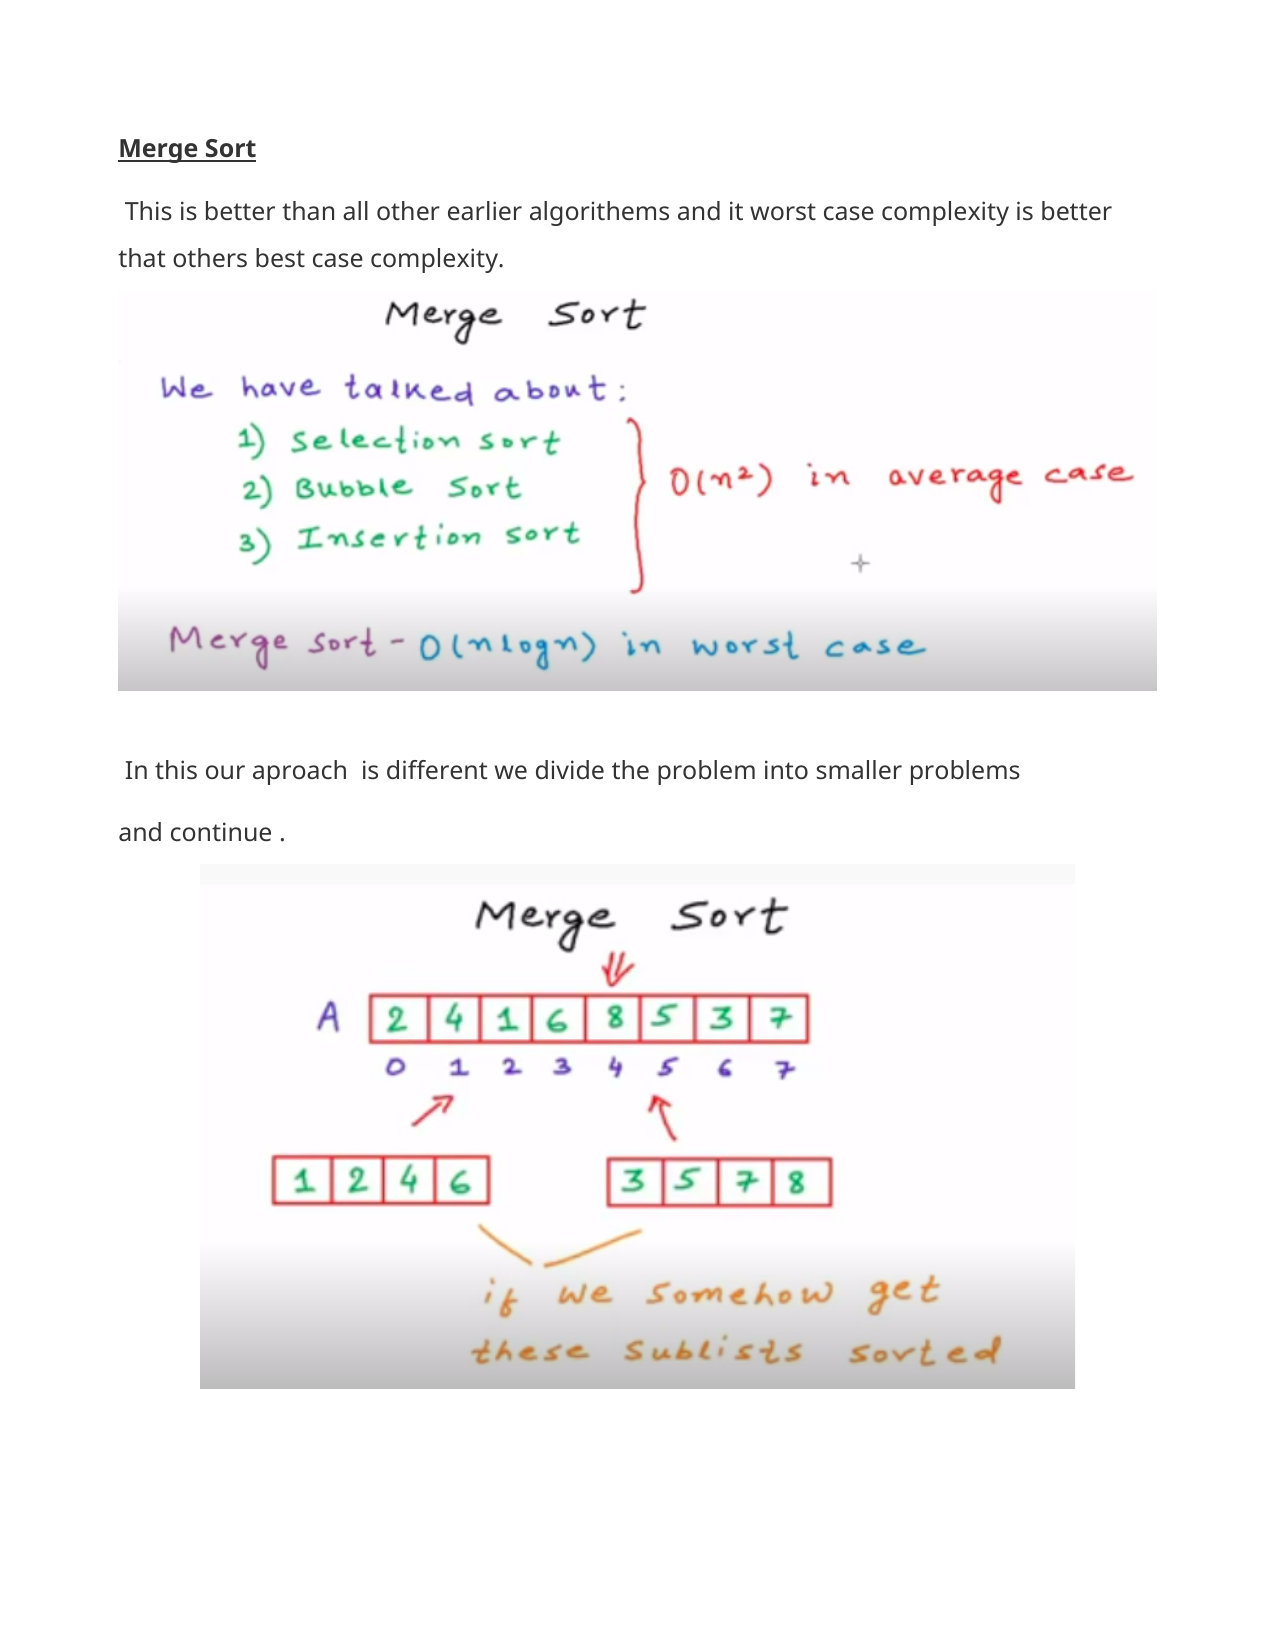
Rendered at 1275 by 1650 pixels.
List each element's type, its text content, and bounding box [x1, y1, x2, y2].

picture [200, 864, 1075, 1389]
text In this our aproach is different we divide the problem into smaller problems [118, 740, 1157, 787]
text Merge Sort [118, 118, 1157, 165]
text and continue . [118, 802, 1157, 849]
text This is better than all other earlier algorithems and it worst case complexity is better that others best case complexity. [118, 181, 1157, 274]
picture [118, 290, 1157, 691]
